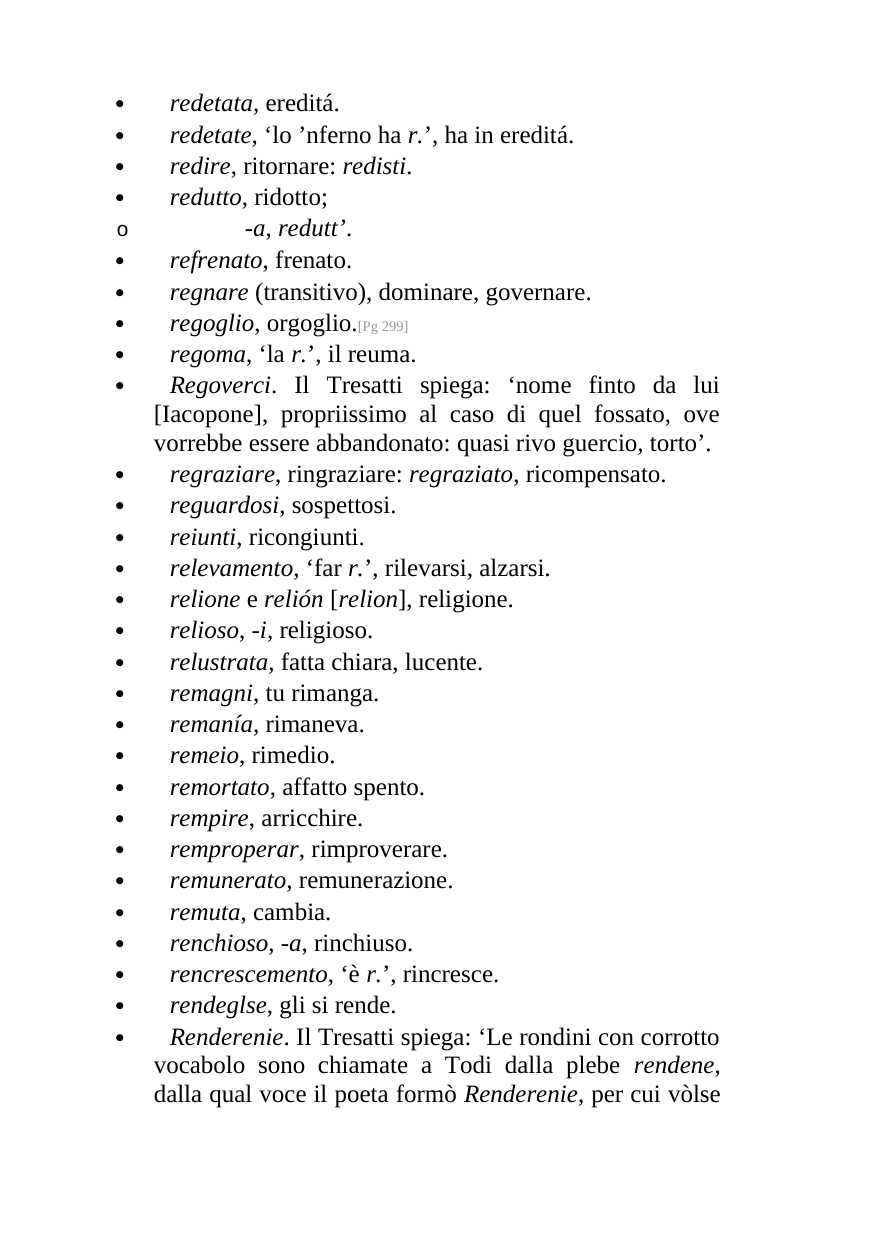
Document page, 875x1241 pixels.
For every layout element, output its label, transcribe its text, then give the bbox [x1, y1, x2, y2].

list regoglio, orgoglio.[Pg 299] [116, 308, 721, 337]
list regoma, ‘la r.’, il reuma. [116, 339, 721, 368]
list remanía, rimaneva. [116, 709, 721, 738]
list renchioso, -a, rinchiuso. [116, 928, 721, 957]
list regnare (transitivo), dominare, governare. [116, 277, 721, 306]
list refrenato, frenato. [116, 246, 721, 274]
list remagni, tu rimanga. [116, 678, 721, 707]
list Regoverci. Il Tresatti spiega: ‘nome finto da lui [Iacopone], propriissimo al caso di quel fossato, ove vorrebbe essere abbandonato: quasi rivo guercio, torto’. [116, 371, 721, 457]
list relevamento, ‘far r.’, rilevarsi, alzarsi. [116, 553, 721, 582]
list reiunti, ricongiunti. [116, 522, 721, 551]
list remortato, affatto spento. [116, 772, 721, 801]
list redetate, ‘lo ’nferno ha r.’, ha in ereditá. [116, 120, 721, 148]
list redutto, ridotto; [116, 182, 721, 211]
list redetata, ereditá. [116, 88, 721, 117]
list redire, ritornare: redisti. [116, 151, 721, 180]
list -a, redutt’. [116, 213, 721, 243]
list reguardosi, sospettosi. [116, 491, 721, 519]
list regraziare, ringraziare: regraziato, ricompensato. [116, 459, 721, 488]
list relustrata, fatta chiara, lucente. [116, 647, 721, 676]
list rencrescemento, ‘è r.’, rincresce. [116, 959, 721, 988]
list remproperar, rimproverare. [116, 834, 721, 863]
list remeio, rimedio. [116, 741, 721, 769]
list relioso, -i, religioso. [116, 616, 721, 644]
list relione e relión [relion], religione. [116, 584, 721, 613]
list rempire, arricchire. [116, 803, 721, 832]
list Renderenie. Il Tresatti spiega: ‘Le rondini con corrotto vocabolo sono chiamate a Todi dalla plebe rendene, dalla qual voce il poeta formò Renderenie, per cui vòlse [116, 1022, 721, 1108]
list remuta, cambia. [116, 897, 721, 926]
list rendeglse, gli si rende. [116, 991, 721, 1019]
list remunerato, remunerazione. [116, 866, 721, 894]
